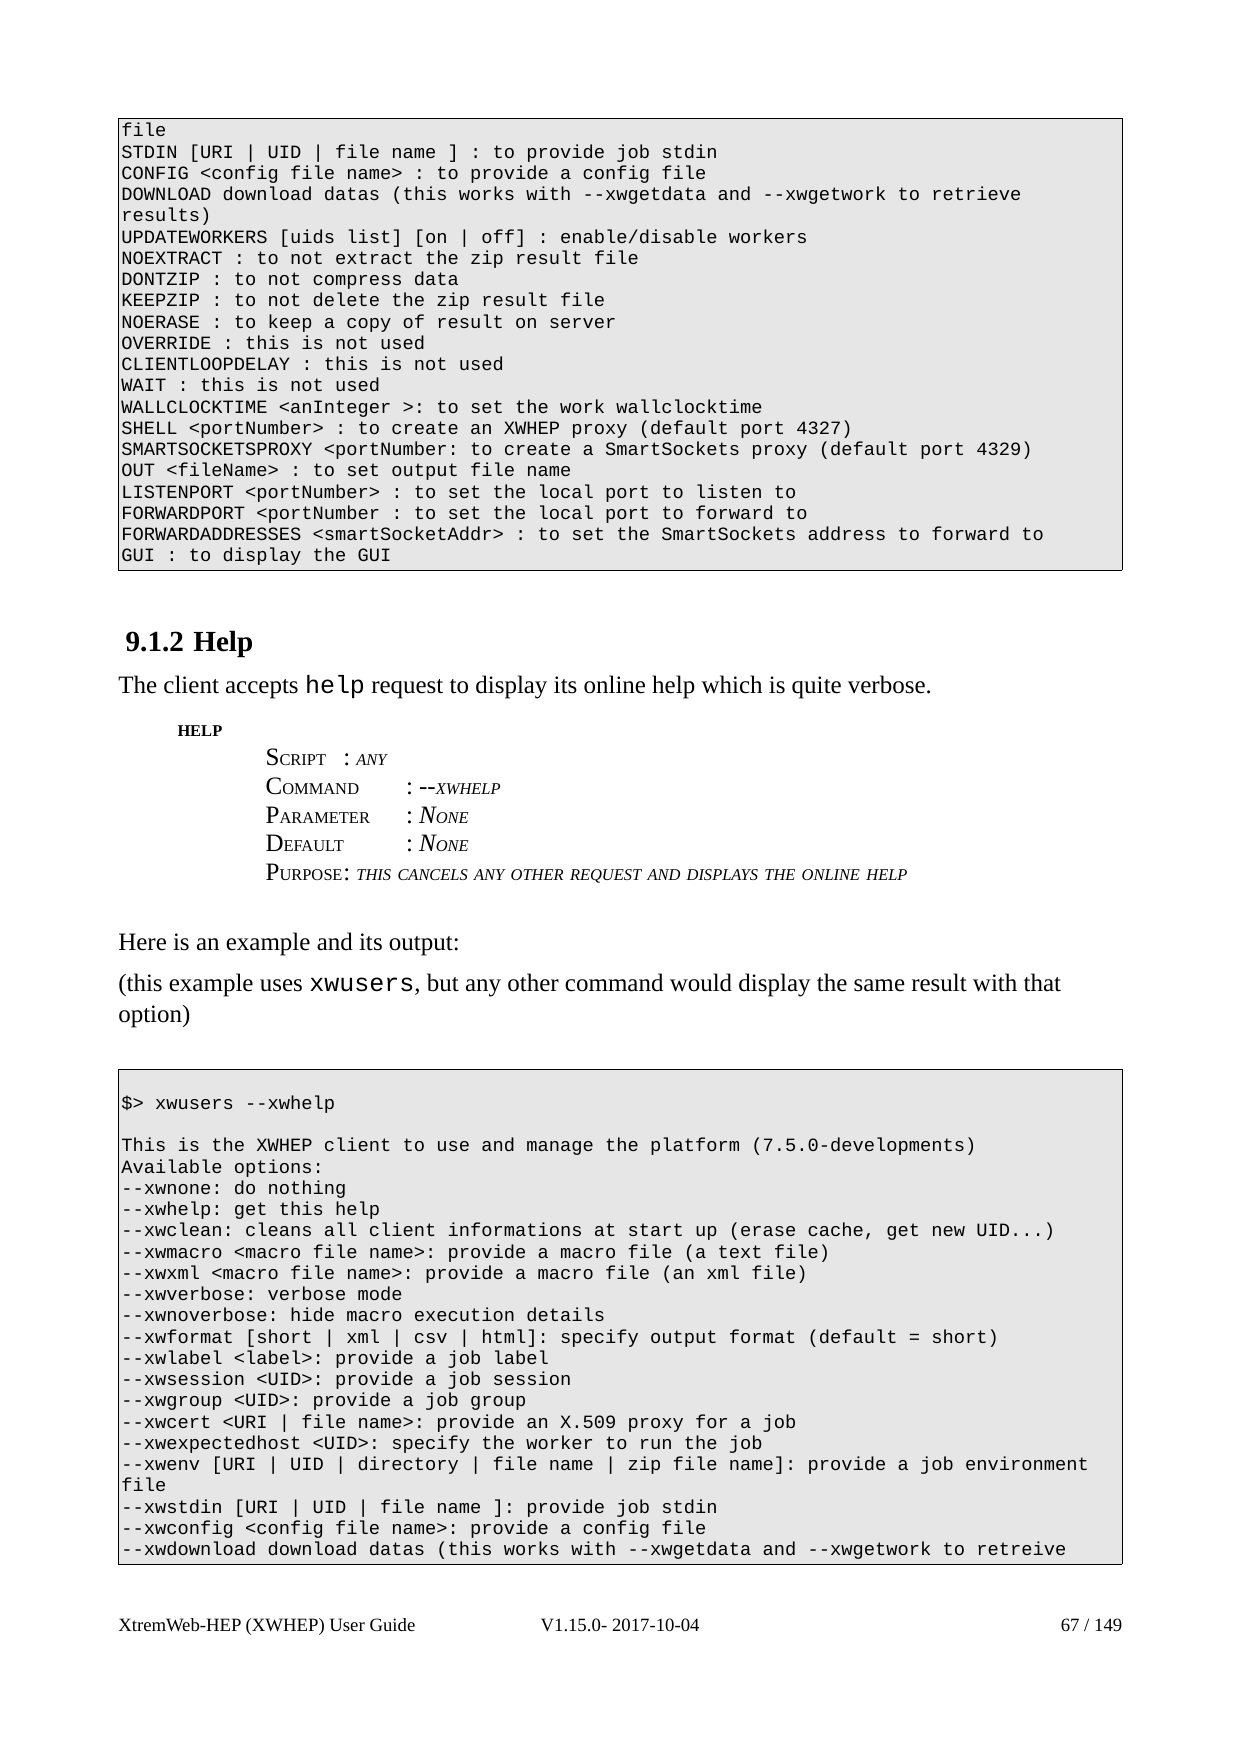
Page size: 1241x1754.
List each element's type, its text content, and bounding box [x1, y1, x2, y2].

text Script : any [265, 742, 1122, 771]
text OVERRIDE : this is not used [119, 331, 1122, 352]
subtitle Help [118, 624, 1122, 658]
text UPDATEWORKERS [uids list] [on | off] : enable/disable workers [119, 224, 1122, 246]
text --xwxml <macro file name>: provide a macro file (an xml file) [119, 1261, 1122, 1282]
text This is the XWHEP client to use and manage the platform (7.5.0-developments) [119, 1133, 1122, 1154]
text --xwenv [URI | UID | directory | file name | zip file name]: provide a job environment file [119, 1452, 1122, 1494]
text WALLCLOCKTIME <anInteger >: to set the work wallclocktime [119, 394, 1122, 416]
text --xwconfig <config file name>: provide a config file [119, 1516, 1122, 1537]
text Here is an example and its output: [118, 927, 1122, 956]
text Default : None [265, 828, 1122, 857]
text Parameter : None [265, 800, 1122, 828]
text SMARTSOCKETSPROXY <portNumber: to create a SmartSockets proxy (default port 4329) [119, 437, 1122, 458]
text OUT <fileName> : to set output file name [119, 458, 1122, 479]
text LISTENPORT <portNumber> : to set the local port to listen to [119, 479, 1122, 501]
text CONFIG <config file name> : to provide a config file [119, 161, 1122, 182]
text --xwstdin [URI | UID | file name ]: provide job stdin [119, 1494, 1122, 1516]
text STDIN [URI | UID | file name ] : to provide job stdin [119, 139, 1122, 161]
text KEEPZIP : to not delete the zip result file [119, 288, 1122, 309]
text NOERASE : to keep a copy of result on server [119, 309, 1122, 331]
text --xwcert <URI | file name>: provide an X.509 proxy for a job [119, 1409, 1122, 1431]
text --xwmacro <macro file name>: provide a macro file (a text file) [119, 1239, 1122, 1261]
text The client accepts help request to display its online help which is quite verbose. [118, 670, 1122, 701]
text --xwdownload download datas (this works with --xwgetdata and --xwgetwork to retreive [119, 1537, 1122, 1564]
text Purpose : this cancels any other request and displays the online help [265, 857, 1122, 886]
text file [119, 119, 1122, 139]
text DOWNLOAD download datas (this works with --xwgetdata and --xwgetwork to retrieve results) [119, 182, 1122, 224]
text CLIENTLOOPDELAY : this is not used [119, 352, 1122, 373]
text --xwnoverbose: hide macro execution details [119, 1303, 1122, 1324]
text $> xwusers --xwhelp [119, 1091, 1122, 1112]
text GUI : to display the GUI [119, 543, 1122, 570]
text --xwverbose: verbose mode [119, 1282, 1122, 1303]
text --xwgroup <UID>: provide a job group [119, 1388, 1122, 1409]
text FORWARDPORT <portNumber : to set the local port to forward to [119, 501, 1122, 522]
text DONTZIP : to not compress data [119, 267, 1122, 288]
text --xwsession <UID>: provide a job session [119, 1367, 1122, 1388]
text FORWARDADDRESSES <smartSocketAddr> : to set the SmartSockets address to forward to [119, 522, 1122, 543]
text --xwformat [short | xml | csv | html]: specify output format (default = short) [119, 1324, 1122, 1346]
text help [177, 713, 1122, 742]
text --xwhelp: get this help [119, 1197, 1122, 1218]
text WAIT : this is not used [119, 373, 1122, 394]
text --xwnone: do nothing [119, 1176, 1122, 1197]
text --xwclean: cleans all client informations at start up (erase cache, get new UID...) [119, 1218, 1122, 1239]
text --xwexpectedhost <UID>: specify the worker to run the job [119, 1431, 1122, 1452]
text (this example uses xwusers, but any other command would display the same result with that option) [118, 968, 1122, 1028]
text NOEXTRACT : to not extract the zip result file [119, 246, 1122, 267]
text SHELL <portNumber> : to create an XWHEP proxy (default port 4327) [119, 416, 1122, 437]
text Command : --xwhelp [265, 771, 1122, 800]
text --xwlabel <label>: provide a job label [119, 1346, 1122, 1367]
text Available options: [119, 1154, 1122, 1176]
